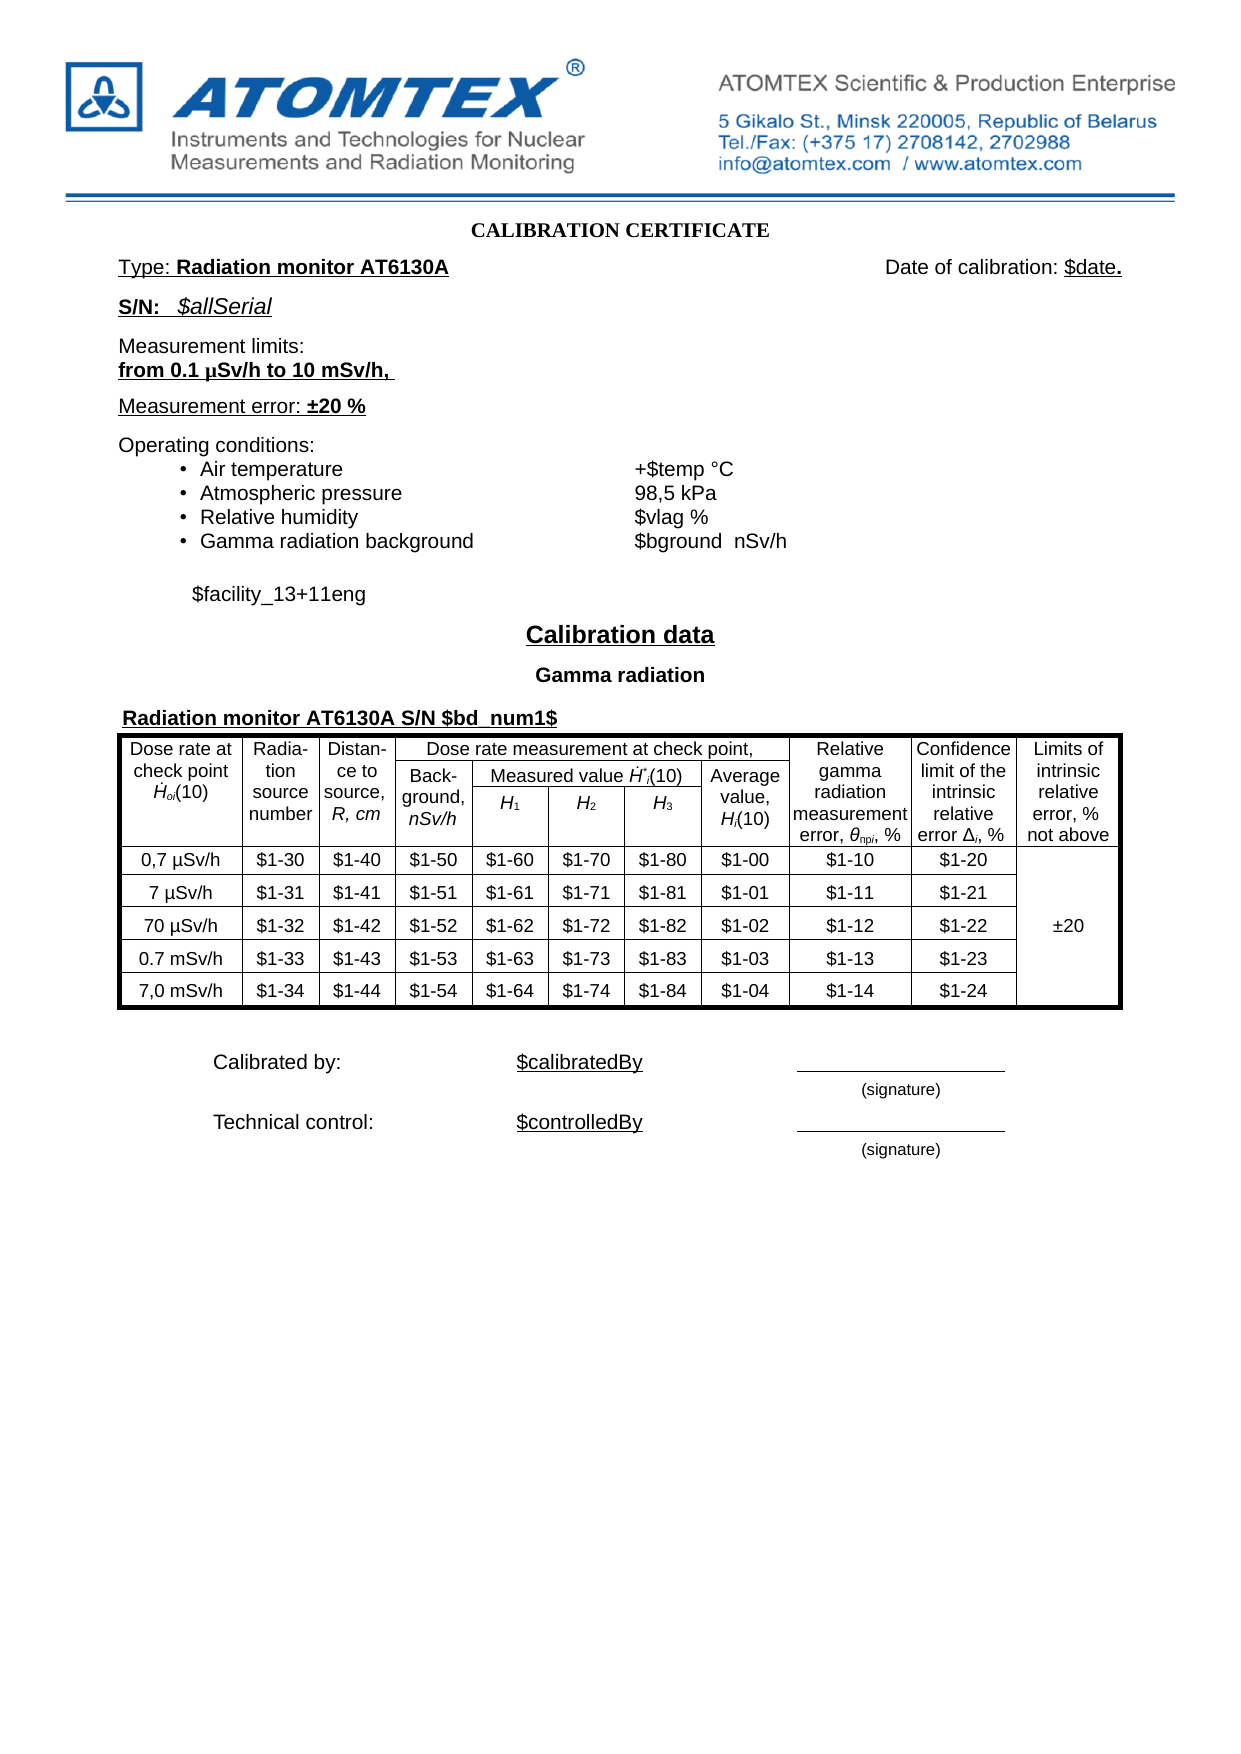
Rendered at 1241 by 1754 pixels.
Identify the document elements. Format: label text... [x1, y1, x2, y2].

text from 0.1 µSv/h to 10 mSv/h, [118, 358, 1122, 382]
table_cell $1-62 [473, 907, 548, 939]
table_cell $1-30 [243, 847, 319, 873]
table_cell $1-10 [790, 847, 911, 873]
table_cell Dose rate at check point Ḣoi(10) [122, 738, 242, 846]
text Gamma radiation [118, 663, 1122, 687]
table_cell $1-51 [396, 875, 472, 906]
table_cell H2 [549, 787, 624, 846]
table_cell $1-42 [320, 907, 395, 939]
table_cell $1-00 [702, 847, 789, 873]
table_cell $1-74 [549, 973, 624, 1005]
table_cell $1-70 [549, 847, 624, 873]
table_cell $1-72 [549, 907, 624, 939]
table_cell 0,7 µSv/h [122, 847, 242, 873]
table_cell Distan-ce to source, R, сm [320, 738, 395, 846]
table_cell $1-23 [912, 940, 1016, 972]
table_cell $1-63 [473, 940, 548, 972]
table_cell $1-53 [396, 940, 472, 972]
table_cell H3 [625, 787, 701, 846]
table_cell Average value, Hi(10) [702, 761, 789, 846]
table_cell $1-24 [912, 973, 1016, 1005]
table_cell Limits of intrinsic relative error, % not above [1017, 738, 1118, 846]
list Atmospheric pressure 98,5 kPa [179, 481, 1122, 504]
table_cell $1-71 [549, 875, 624, 906]
table_cell $1-33 [243, 940, 319, 972]
table_cell Radia-tion source number [243, 738, 319, 846]
table_cell $1-04 [702, 973, 789, 1005]
table_cell (signature) [771, 1136, 1030, 1166]
table_cell ±20 [1017, 847, 1118, 1005]
table_cell $1-73 [549, 940, 624, 972]
list Air temperature +$temp °C [179, 456, 1122, 481]
table_header $calibratedBy [514, 1046, 771, 1076]
table_cell $1-60 [473, 847, 548, 873]
text CALIBRATION CERTIFICATE [118, 219, 1122, 242]
table_cell $1-61 [473, 875, 548, 906]
table_cell $1-34 [243, 973, 319, 1005]
table_cell $1-82 [625, 907, 701, 939]
table_cell Relative gamma radiation measurement error, θпрi, % [790, 738, 911, 846]
table_cell $1-50 [396, 847, 472, 873]
table_cell $1-13 [790, 940, 911, 972]
table_cell $1-14 [790, 973, 911, 1005]
list Relative humidity $vlag % [179, 504, 1122, 529]
text Measurement error: ±20 % [118, 394, 1122, 418]
table_cell [514, 1076, 771, 1106]
table_cell $controlledBy [514, 1106, 771, 1136]
table_cell $1-54 [396, 973, 472, 1005]
table_cell Dose rate measurement at check point, [396, 738, 789, 759]
table_cell $1-01 [702, 875, 789, 906]
table_cell $1-02 [702, 907, 789, 939]
table_cell $1-43 [320, 940, 395, 972]
text Type: Radiation monitor AT6130A Date of calibration: $date. [118, 255, 1122, 279]
table_cell Measured value Ḣ*i(10) [473, 761, 701, 786]
table_cell $1-80 [625, 847, 701, 873]
table_cell (signature) [771, 1076, 1030, 1106]
table_cell [210, 1076, 513, 1106]
text Operating conditions: [118, 432, 1122, 456]
text S/N: $allSerial [118, 293, 1122, 320]
table_header Calibrated by: [210, 1046, 513, 1076]
table_cell $1-11 [790, 875, 911, 906]
table_cell Technical control: [210, 1106, 513, 1136]
table_cell $1-03 [702, 940, 789, 972]
table_cell 0.7 mSv/h [122, 940, 242, 972]
table_cell $1-20 [912, 847, 1016, 873]
text $facility_13+11eng [118, 581, 1122, 605]
table_cell $1-84 [625, 973, 701, 1005]
table_cell [771, 1106, 1030, 1136]
table_cell $1-81 [625, 875, 701, 906]
table_cell $1-64 [473, 973, 548, 1005]
table_cell Back-ground, nSv/h [396, 761, 472, 846]
table_cell $1-31 [243, 875, 319, 906]
table_cell H1 [473, 787, 548, 846]
table_cell $1-12 [790, 907, 911, 939]
table_cell $1-21 [912, 875, 1016, 906]
text Calibration data [118, 620, 1122, 648]
table_header [771, 1046, 1030, 1076]
table_cell $1-32 [243, 907, 319, 939]
table_cell $1-44 [320, 973, 395, 1005]
table_cell 7,0 mSv/h [122, 973, 242, 1005]
table_cell $1-52 [396, 907, 472, 939]
table_cell $1-40 [320, 847, 395, 873]
table_cell Confidence limit of the intrinsic relative error Δi, % [912, 738, 1016, 846]
table_cell 7 µSv/h [122, 875, 242, 906]
list Gamma radiation background $bground nSv/h [179, 529, 1122, 553]
table_cell 70 µSv/h [122, 907, 242, 939]
table_cell [210, 1136, 513, 1166]
text Measurement limits: [118, 334, 1122, 358]
table_cell $1-22 [912, 907, 1016, 939]
table_cell $1-41 [320, 875, 395, 906]
table_header Radiation monitor AT6130A S/N $bd_num1$ [119, 687, 1121, 733]
table_cell [514, 1136, 771, 1166]
table_cell $1-83 [625, 940, 701, 972]
